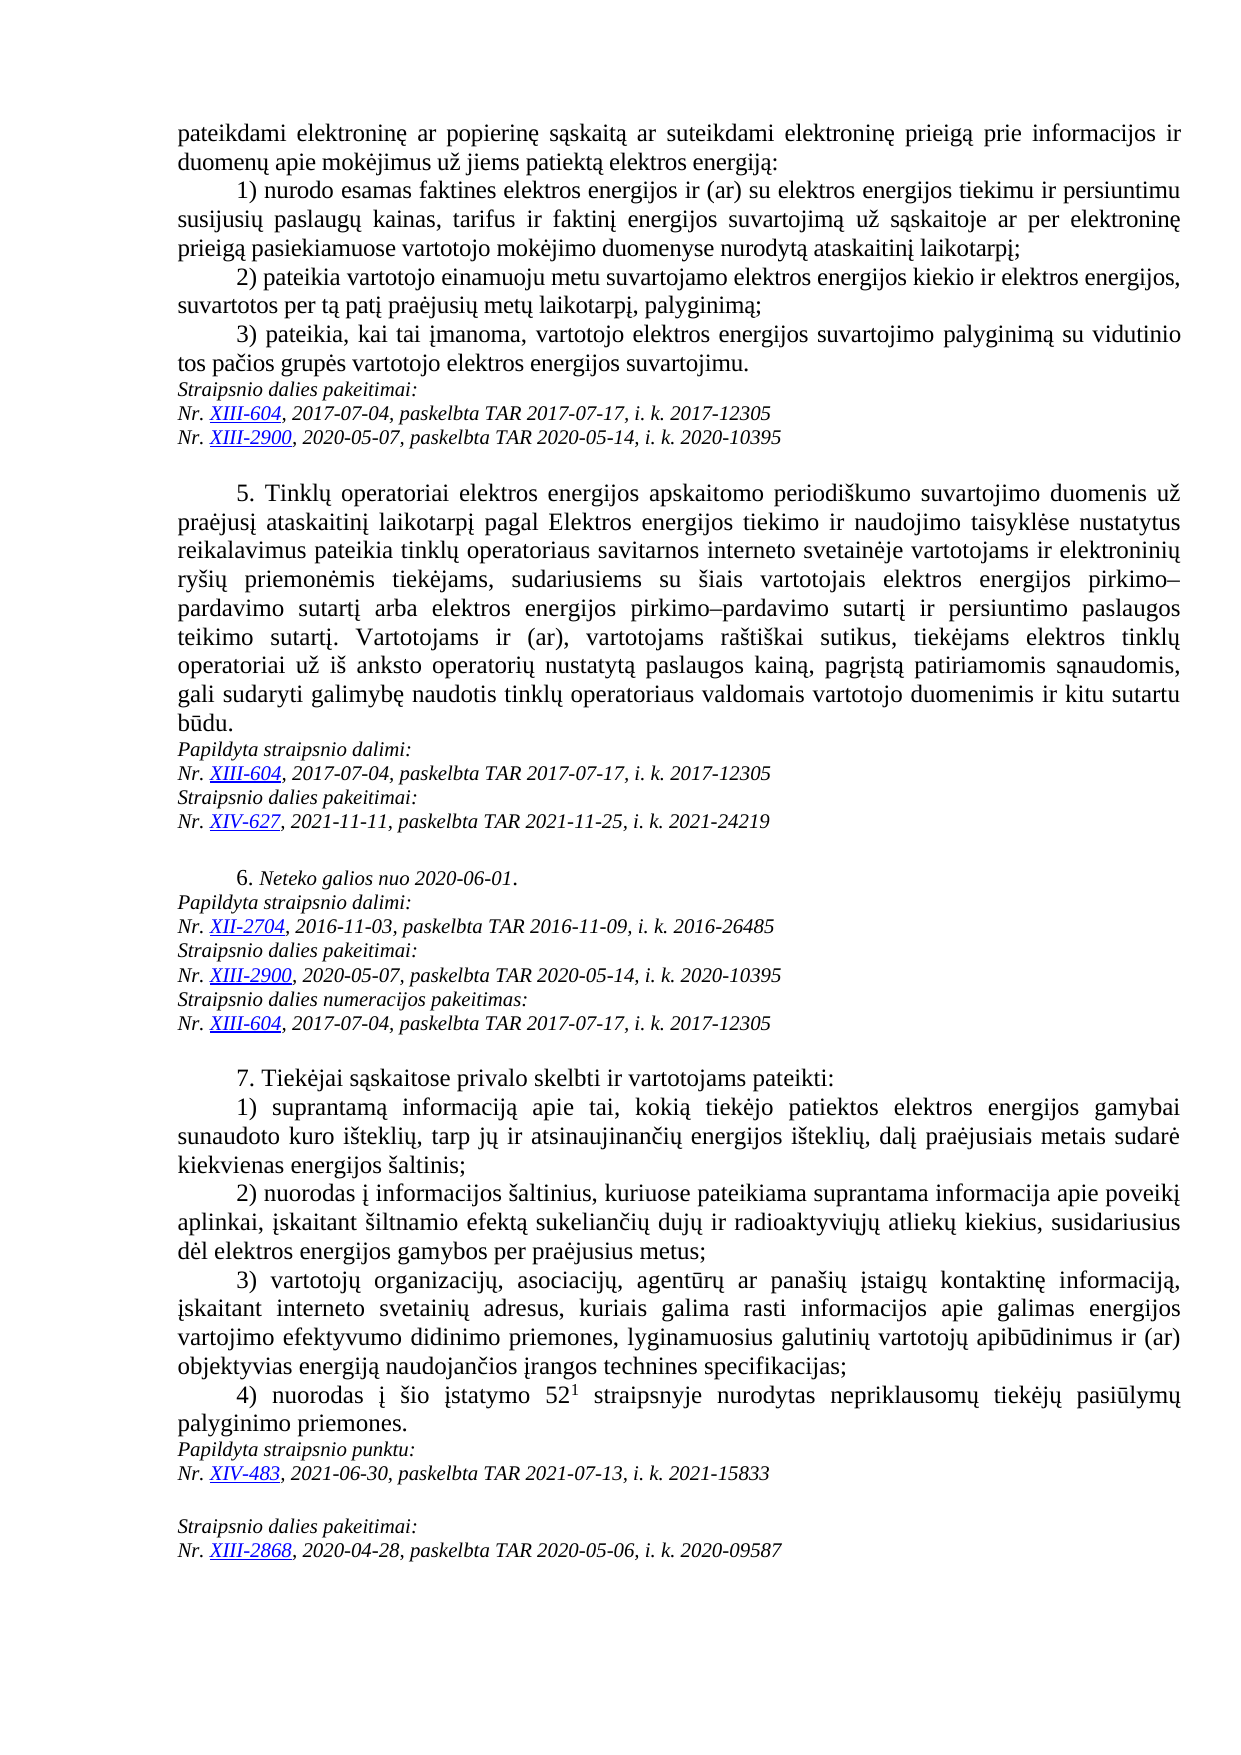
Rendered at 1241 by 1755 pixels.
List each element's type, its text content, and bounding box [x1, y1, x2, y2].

text 3) pateikia, kai tai įmanoma, vartotojo elektros energijos suvartojimo palyginimą su vidutinio tos pačios grupės vartotojo elektros energijos suvartojimu. [177, 319, 1181, 377]
text Straipsnio dalies numeracijos pakeitimas: [177, 987, 1181, 1011]
text 5. Tinklų operatoriai elektros energijos apskaitomo periodiškumo suvartojimo duomenis už praėjusį ataskaitinį laikotarpį pagal Elektros energijos tiekimo ir naudojimo taisyklėse nustatytus reikalavimus pateikia tinklų operatoriaus savitarnos interneto svetainėje vartotojams ir elektroninių ryšių priemonėmis tiekėjams, sudariusiems su šiais vartotojais elektros energijos pirkimo–pardavimo sutartį arba elektros energijos pirkimo–pardavimo sutartį ir persiuntimo paslaugos teikimo sutartį. Vartotojams ir (ar), vartotojams raštiškai sutikus, tiekėjams elektros tinklų operatoriai už iš anksto operatorių nustatytą paslaugos kainą, pagrįstą patiriamomis sąnaudomis, gali sudaryti galimybę naudotis tinklų operatoriaus valdomais vartotojo duomenimis ir kitu sutartu būdu. [177, 478, 1181, 737]
text 6. Neteko galios nuo 2020-06-01. [177, 862, 1181, 890]
text pateikdami elektroninę ar popierinę sąskaitą ar suteikdami elektroninę prieigą prie informacijos ir duomenų apie mokėjimus už jiems patiektą elektros energiją: [177, 118, 1181, 176]
text 7. Tiekėjai sąskaitose privalo skelbti ir vartotojams pateikti: [177, 1063, 1181, 1092]
text Nr. XIII-2900, 2020-05-07, paskelbta TAR 2020-05-14, i. k. 2020-10395 [177, 962, 1181, 987]
text Nr. XIII-2868, 2020-04-28, paskelbta TAR 2020-05-06, i. k. 2020-09587 [177, 1538, 1181, 1562]
text 4) nuorodas į šio įstatymo 521 straipsnyje nurodytas nepriklausomų tiekėjų pasiūlymų palyginimo priemones. [177, 1380, 1181, 1437]
text 3) vartotojų organizacijų, asociacijų, agentūrų ar panašių įstaigų kontaktinę informaciją, įskaitant interneto svetainių adresus, kuriais galima rasti informacijos apie galimas energijos vartojimo efektyvumo didinimo priemones, lyginamuosius galutinių vartotojų apibūdinimus ir (ar) objektyvias energiją naudojančios įrangos technines specifikacijas; [177, 1265, 1181, 1380]
text 2) pateikia vartotojo einamuoju metu suvartojamo elektros energijos kiekio ir elektros energijos, suvartotos per tą patį praėjusių metų laikotarpį, palyginimą; [177, 262, 1181, 319]
text Straipsnio dalies pakeitimai: [177, 938, 1181, 962]
text Straipsnio dalies pakeitimai: [177, 377, 1181, 401]
text Papildyta straipsnio punktu: [177, 1437, 1181, 1461]
text Straipsnio dalies pakeitimai: [177, 785, 1181, 809]
text Nr. XIII-604, 2017-07-04, paskelbta TAR 2017-07-17, i. k. 2017-12305 [177, 401, 1181, 425]
text Papildyta straipsnio dalimi: [177, 737, 1181, 761]
text Nr. XIII-604, 2017-07-04, paskelbta TAR 2017-07-17, i. k. 2017-12305 [177, 1011, 1181, 1035]
text Nr. XIII-2900, 2020-05-07, paskelbta TAR 2020-05-14, i. k. 2020-10395 [177, 425, 1181, 449]
text Nr. XIV-627, 2021-11-11, paskelbta TAR 2021-11-25, i. k. 2021-24219 [177, 809, 1181, 833]
text 1) suprantamą informaciją apie tai, kokią tiekėjo patiektos elektros energijos gamybai sunaudoto kuro išteklių, tarp jų ir atsinaujinančių energijos išteklių, dalį praėjusiais metais sudarė kiekvienas energijos šaltinis; [177, 1092, 1181, 1178]
text 2) nuorodas į informacijos šaltinius, kuriuose pateikiama suprantama informacija apie poveikį aplinkai, įskaitant šiltnamio efektą sukeliančių dujų ir radioaktyviųjų atliekų kiekius, susidariusius dėl elektros energijos gamybos per praėjusius metus; [177, 1178, 1181, 1265]
text Nr. XIV-483, 2021-06-30, paskelbta TAR 2021-07-13, i. k. 2021-15833 [177, 1461, 1181, 1485]
text 1) nurodo esamas faktines elektros energijos ir (ar) su elektros energijos tiekimu ir persiuntimu susijusių paslaugų kainas, tarifus ir faktinį energijos suvartojimą už sąskaitoje ar per elektroninę prieigą pasiekiamuose vartotojo mokėjimo duomenyse nurodytą ataskaitinį laikotarpį; [177, 176, 1181, 262]
text Nr. XII-2704, 2016-11-03, paskelbta TAR 2016-11-09, i. k. 2016-26485 [177, 914, 1181, 938]
text Nr. XIII-604, 2017-07-04, paskelbta TAR 2017-07-17, i. k. 2017-12305 [177, 761, 1181, 785]
text Straipsnio dalies pakeitimai: [177, 1514, 1181, 1538]
text Papildyta straipsnio dalimi: [177, 890, 1181, 914]
